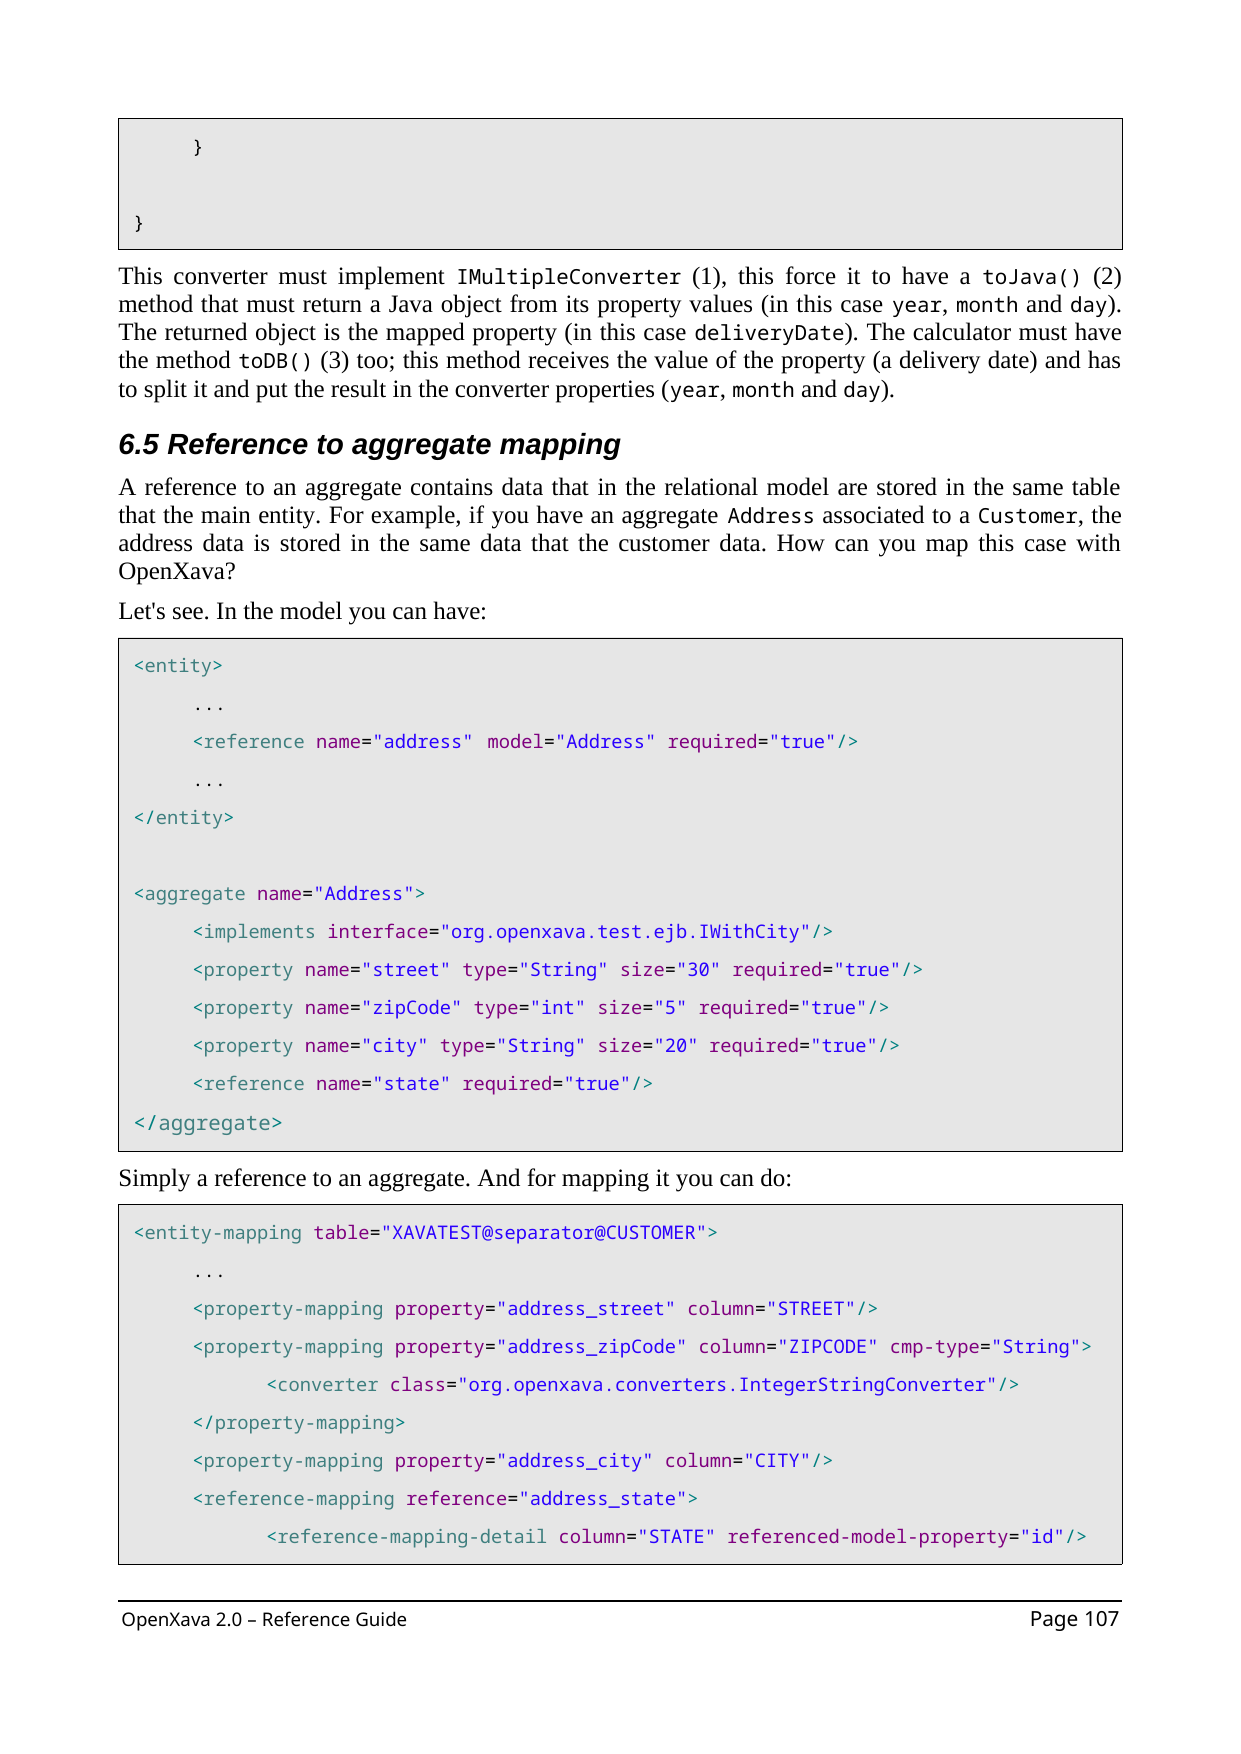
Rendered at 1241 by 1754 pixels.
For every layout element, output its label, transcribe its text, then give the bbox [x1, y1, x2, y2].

text <property name="street" type="String" size="30" required="true"/> [119, 942, 1122, 979]
text <property name="zipCode" type="int" size="5" required="true"/> [119, 979, 1122, 1018]
text </entity> [119, 789, 1122, 827]
text Let's see. In the model you can have: [118, 597, 1122, 625]
text <converter class="org.openxava.converters.IntegerStringConverter"/> [119, 1356, 1122, 1394]
text A reference to an aggregate contains data that in the relational model are stored in the same table that the main entity. For example, if you have an aggregate Address associated to a Customer, the address data is stored in the same data that the customer data. How can you map this case with OpenXava? [118, 473, 1122, 585]
text <reference name="state" required="true"/> [119, 1056, 1122, 1094]
text Simply a reference to an aggregate. And for mapping it you can do: [118, 1164, 1122, 1192]
text <property name="city" type="String" size="20" required="true"/> [119, 1018, 1122, 1056]
text <entity> [119, 639, 1122, 675]
text <reference-mapping-detail column="STATE" referenced-model-property="id"/> [119, 1508, 1122, 1564]
subtitle Reference to aggregate mapping [118, 428, 1122, 461]
text <implements interface="org.openxava.test.ejb.IWithCity"/> [119, 903, 1122, 942]
text This converter must implement IMultipleConverter (1), this force it to have a toJava() (2) method that must return a Java object from its property values (in this case year, month and day). The returned object is the mapped property (in this case deliveryDate). The calculator must have the method toDB() (3) too; this method receives the value of the property (a delivery date) and has to split it and put the result in the converter properties (year, month and day). [118, 262, 1122, 403]
text </property-mapping> [119, 1394, 1122, 1432]
text <property-mapping property="address_street" column="STREET"/> [119, 1280, 1122, 1318]
text <property-mapping property="address_city" column="CITY"/> [119, 1432, 1122, 1471]
text <entity-mapping table="XAVATEST@separator@CUSTOMER"> [119, 1205, 1122, 1242]
text <aggregate name="Address"> [119, 866, 1122, 903]
text } [119, 119, 1122, 156]
text } [119, 194, 1122, 249]
text <property-mapping property="address_zipCode" column="ZIPCODE" cmp-type="String"> [119, 1318, 1122, 1356]
text </aggregate> [119, 1094, 1122, 1151]
text ... [119, 675, 1122, 713]
text <reference name="address" model="Address" required="true"/> [119, 713, 1122, 751]
text <reference-mapping reference="address_state"> [119, 1471, 1122, 1508]
text ... [119, 751, 1122, 789]
text ... [119, 1242, 1122, 1280]
